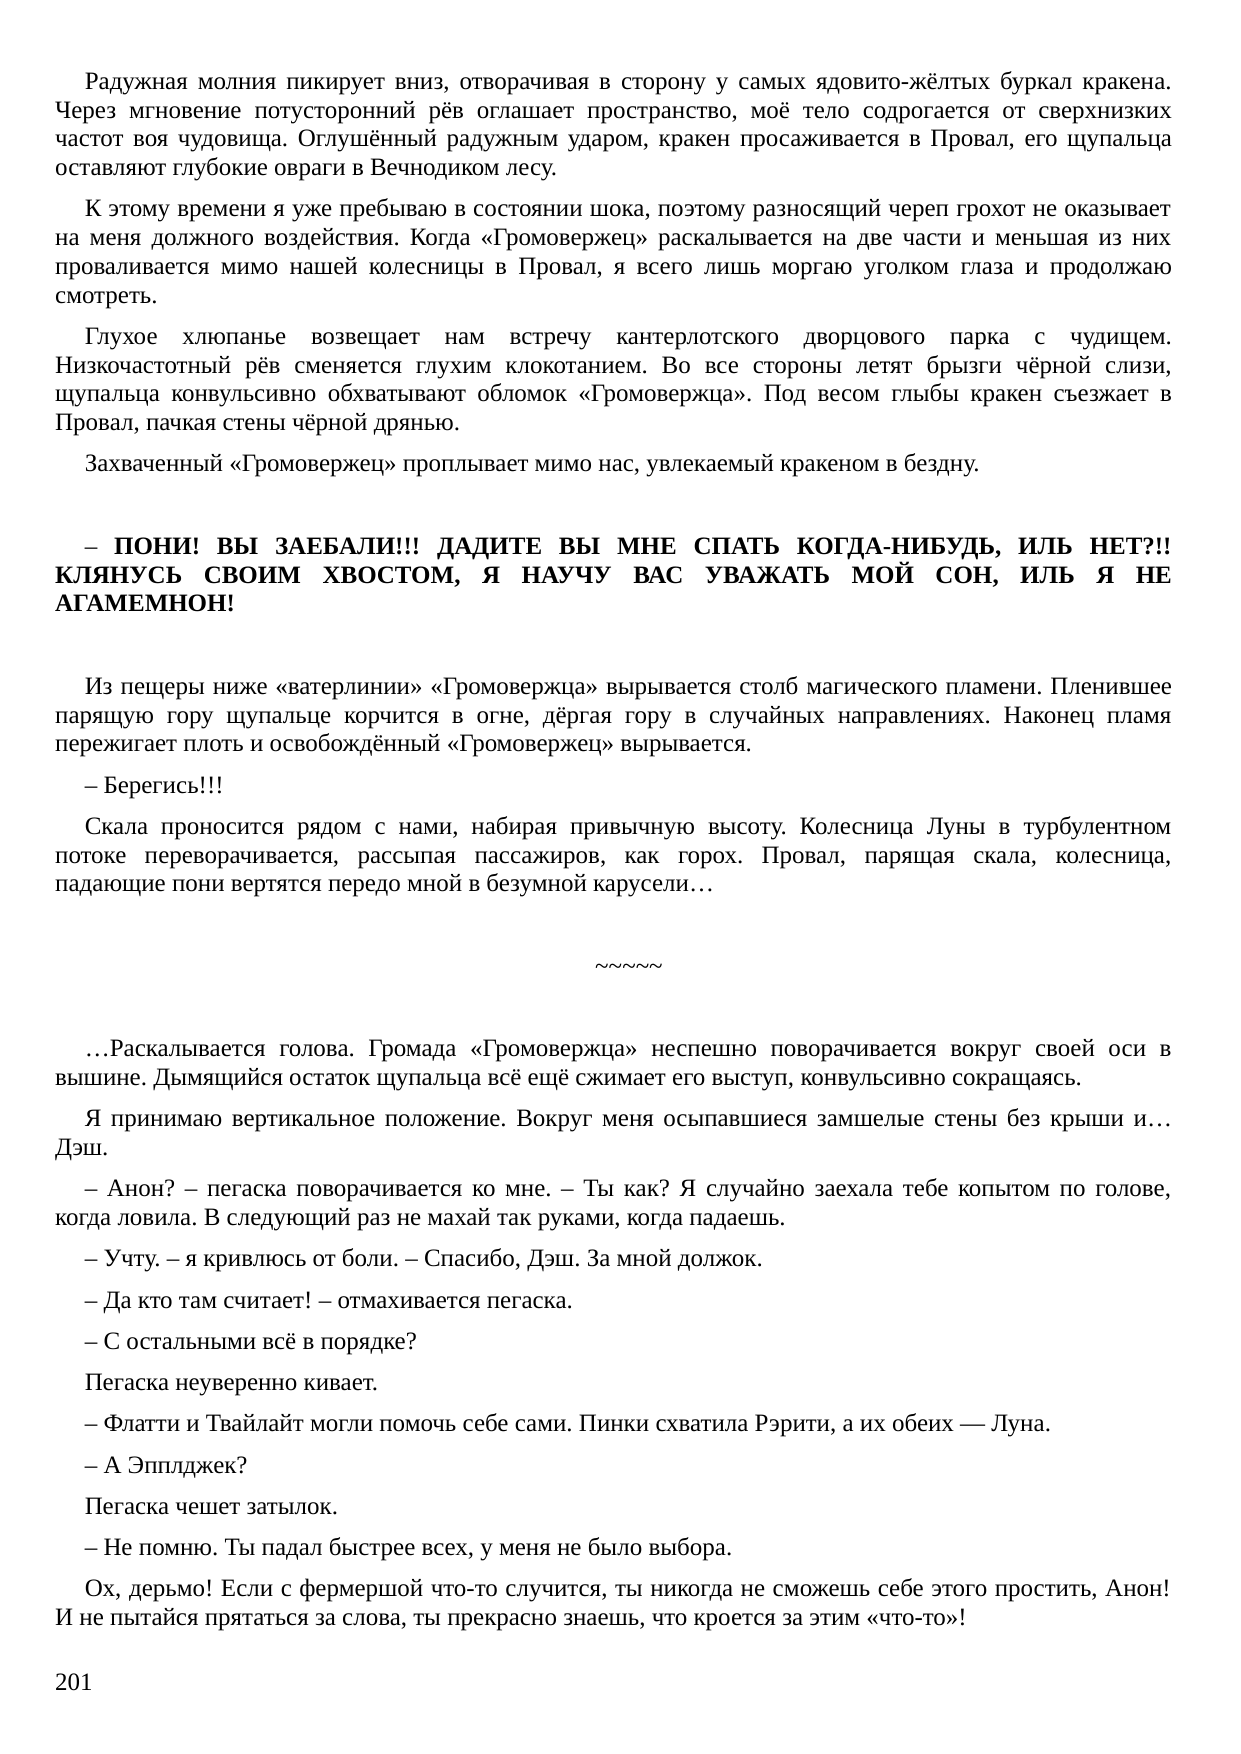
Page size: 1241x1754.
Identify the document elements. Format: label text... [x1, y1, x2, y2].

text …Раскалывается голова. Громада «Громовержца» неспешно поворачивается вокруг своей оси в вышине. Дымящийся остаток щупальца всё ещё сжимает его выступ, конвульсивно сокращаясь. [55, 1033, 1173, 1091]
text Пегаска чешет затылок. [55, 1491, 1173, 1520]
text К этому времени я уже пребываю в состоянии шока, поэтому разносящий череп грохот не оказывает на меня должного воздействия. Когда «Громовержец» раскалывается на две части и меньшая из них проваливается мимо нашей колесницы в Провал, я всего лишь моргаю уголком глаза и продолжаю смотреть. [55, 193, 1173, 308]
text – С остальными всё в порядке? [55, 1326, 1173, 1355]
text – Да кто там считает! – отмахивается пегаска. [55, 1285, 1173, 1313]
text Пегаска неуверенно кивает. [55, 1367, 1173, 1396]
text Ох, дерьмо! Если с фермершой что-то случится, ты никогда не сможешь себе этого простить, Анон! И не пытайся прятаться за слова, ты прекрасно знаешь, что кроется за этим «что-то»! [55, 1573, 1173, 1631]
text Я принимаю вертикальное положение. Вокруг меня осыпавшиеся замшелые стены без крыши и… Дэш. [55, 1103, 1173, 1161]
text Радужная молния пикирует вниз, отворачивая в сторону у самых ядовито-жёлтых буркал кракена. Через мгновение потусторонний рёв оглашает пространство, моё тело содрогается от сверхнизких частот воя чудовища. Оглушённый радужным ударом, кракен просаживается в Провал, его щупальца оставляют глубокие овраги в Вечнодиком лесу. [55, 66, 1173, 181]
text – Не помню. Ты падал быстрее всех, у меня не было выбора. [55, 1532, 1173, 1561]
text Захваченный «Громовержец» проплывает мимо нас, увлекаемый кракеном в бездну. [55, 448, 1173, 477]
text – Берегись!!! [55, 770, 1173, 798]
text Скала проносится рядом с нами, набирая привычную высоту. Колесница Луны в турбулентном потоке переворачивается, рассыпая пассажиров, как горох. Провал, парящая скала, колесница, падающие пони вертятся передо мной в безумной карусели… [55, 811, 1173, 897]
text – Анон? – пегаска поворачивается ко мне. – Ты как? Я случайно заехала тебе копытом по голове, когда ловила. В следующий раз не махай так руками, когда падаешь. [55, 1173, 1173, 1231]
text – А Эпплджек? [55, 1450, 1173, 1478]
text Из пещеры ниже «ватерлинии» «Громовержца» вырывается столб магического пламени. Пленившее парящую гору щупальце корчится в огне, дёргая гору в случайных направлениях. Наконец пламя пережигает плоть и освобождённый «Громовержец» вырывается. [55, 671, 1173, 757]
text ~~~~~ [55, 951, 1173, 980]
text Глухое хлюпанье возвещает нам встречу кантерлотского дворцового парка с чудищем. Низкочастотный рёв сменяется глухим клокотанием. Во все стороны летят брызги чёрной слизи, щупальца конвульсивно обхватывают обломок «Громовержца». Под весом глыбы кракен съезжает в Провал, пачкая стены чёрной дрянью. [55, 321, 1173, 436]
text – ПОНИ! ВЫ ЗАЕБАЛИ!!! ДАДИТЕ ВЫ МНЕ СПАТЬ КОГДА-НИБУДЬ, ИЛЬ НЕТ?!! КЛЯНУСЬ СВОИМ ХВОСТОМ, Я НАУЧУ ВАС УВАЖАТЬ МОЙ СОН, ИЛЬ Я НЕ АГАМЕМНОН! [55, 531, 1173, 617]
text – Флатти и Твайлайт могли помочь себе сами. Пинки схватила Рэрити, а их обеих — Луна. [55, 1408, 1173, 1437]
text – Учту. – я кривлюсь от боли. – Спасибо, Дэш. За мной должок. [55, 1243, 1173, 1272]
